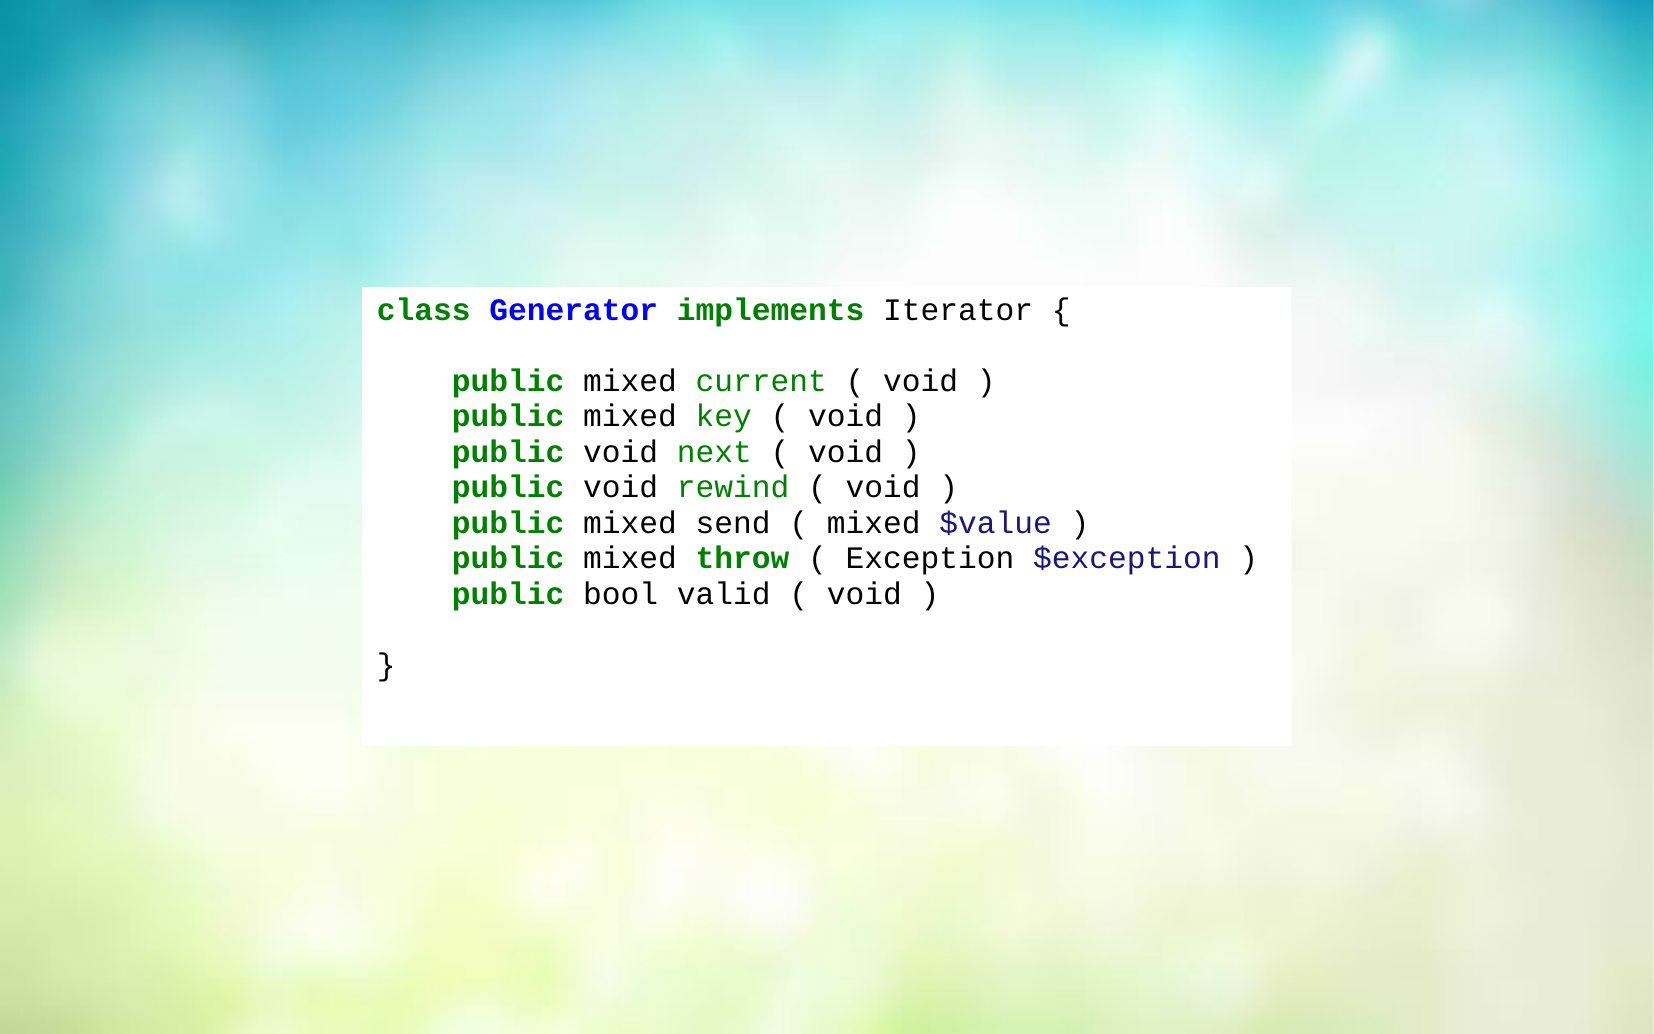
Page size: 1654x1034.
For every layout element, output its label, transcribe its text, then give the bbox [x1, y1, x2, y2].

text_box class Generator implements Iterator { public mixed current ( void ) public mixed key ( void ) public void next ( void ) public void rewind ( void ) public mixed send ( mixed $value ) public mixed throw ( Exception $exception ) public bool valid ( void ) } [362, 287, 1292, 747]
picture [0, 0, 1654, 1034]
